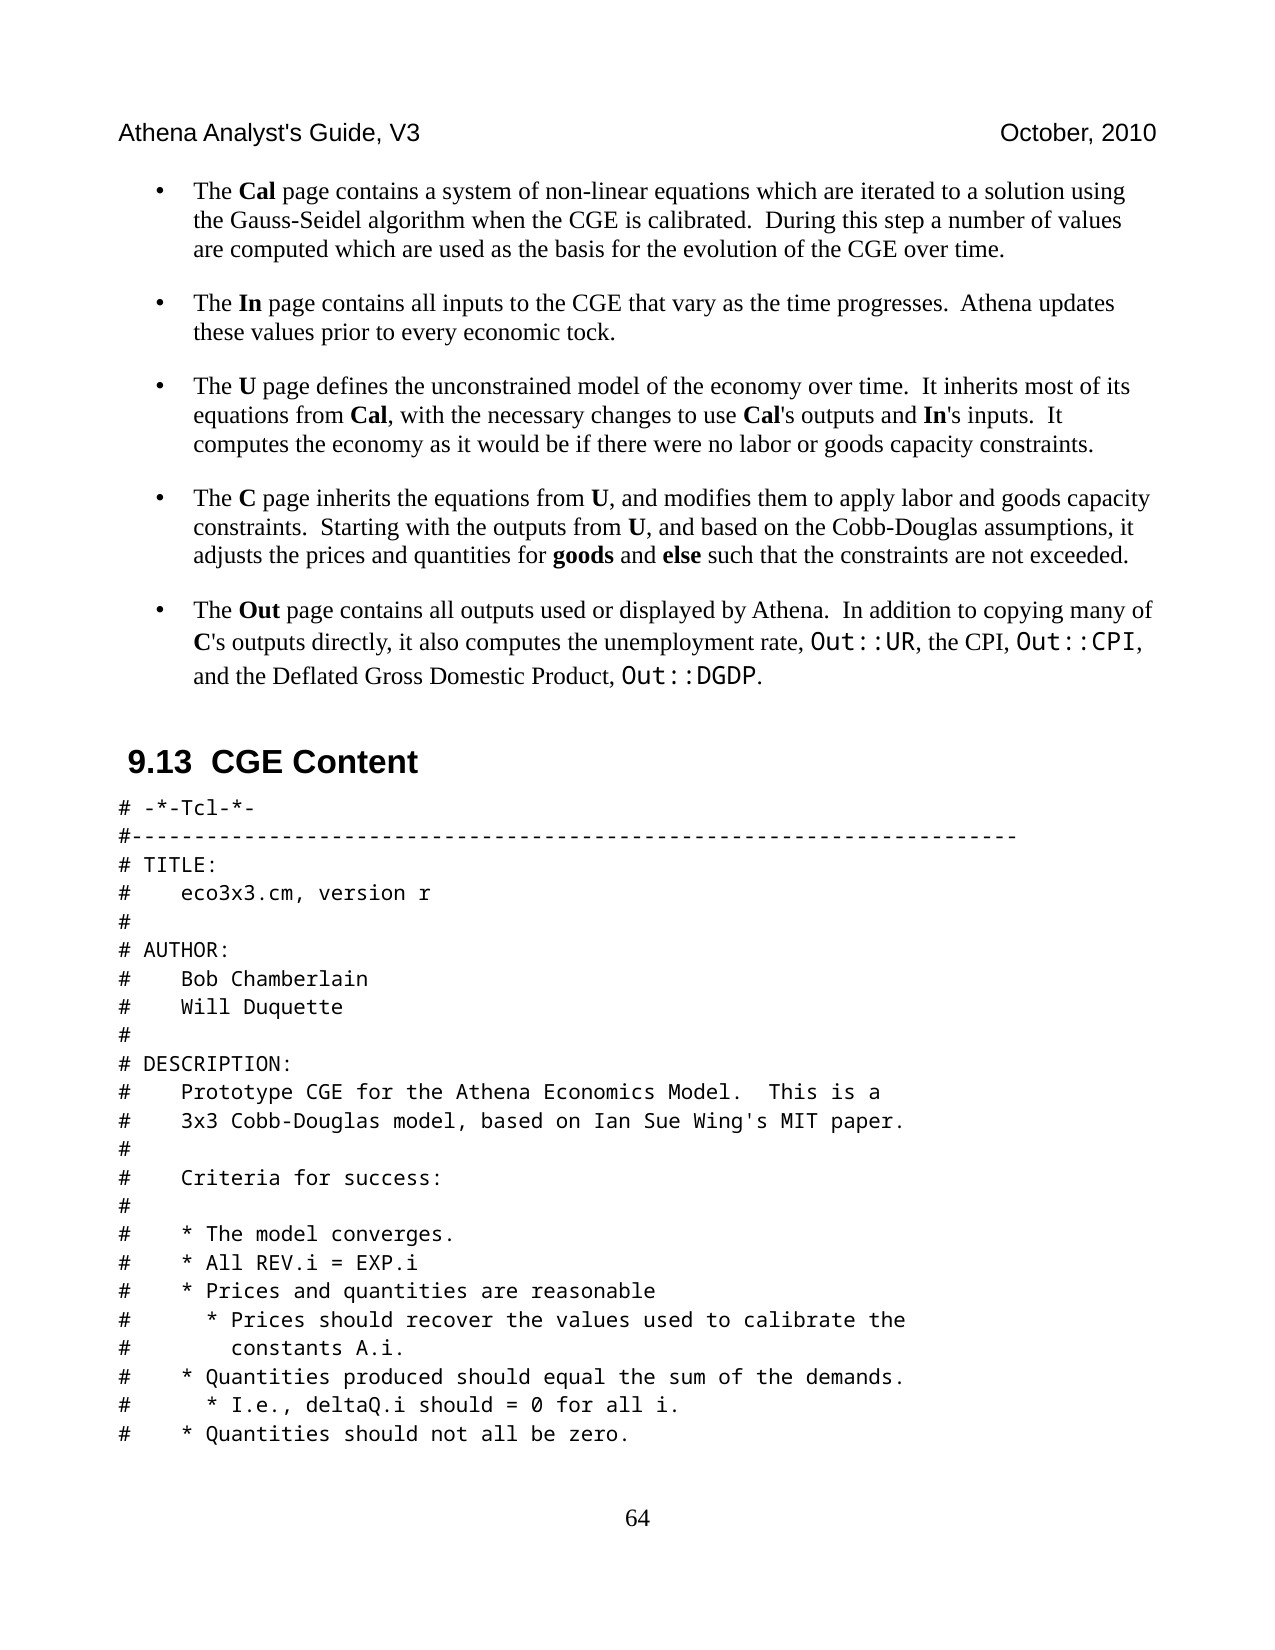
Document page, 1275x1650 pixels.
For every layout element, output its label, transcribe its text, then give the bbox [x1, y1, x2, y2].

list The Cal page contains a system of non-linear equations which are iterated to a solution using the Gauss-Seidel algorithm when the CGE is calibrated. During this step a number of values are computed which are used as the basis for the evolution of the CGE over time. [156, 176, 1157, 263]
text # constants A.i. [118, 1333, 1157, 1362]
text # [118, 907, 1157, 935]
text # [118, 1191, 1157, 1219]
text # Will Duquette [118, 992, 1157, 1021]
text # * Quantities should not all be zero. [118, 1419, 1157, 1447]
text # * The model converges. [118, 1219, 1157, 1248]
text # * Prices should recover the values used to calibrate the [118, 1305, 1157, 1333]
text # Criteria for success: [118, 1163, 1157, 1191]
text # * Quantities produced should equal the sum of the demands. [118, 1362, 1157, 1390]
list The C page inherits the equations from U, and modifies them to apply labor and goods capacity constraints. Starting with the outputs from U, and based on the Cobb-Douglas assumptions, it adjusts the prices and quantities for goods and else such that the constraints are not exceeded. [156, 483, 1157, 569]
text # [118, 1021, 1157, 1049]
text # AUTHOR: [118, 935, 1157, 964]
list The Out page contains all outputs used or displayed by Athena. In addition to copying many of C's outputs directly, it also computes the unemployment rate, Out::UR, the CPI, Out::CPI, and the Deflated Gross Domestic Product, Out::DGDP. [156, 595, 1157, 692]
list The In page contains all inputs to the CGE that vary as the time progresses. Athena updates these values prior to every economic tock. [156, 288, 1157, 346]
text # DESCRIPTION: [118, 1049, 1157, 1077]
text # * All REV.i = EXP.i [118, 1248, 1157, 1276]
text # * I.e., deltaQ.i should = 0 for all i. [118, 1390, 1157, 1419]
text # 3x3 Cobb-Douglas model, based on Ian Sue Wing's MIT paper. [118, 1106, 1157, 1134]
text # -*-Tcl-*- [118, 793, 1157, 821]
text # TITLE: [118, 850, 1157, 878]
text # * Prices and quantities are reasonable [118, 1276, 1157, 1305]
text # Bob Chamberlain [118, 964, 1157, 992]
text # eco3x3.cm, version r [118, 878, 1157, 907]
subtitle CGE Content [118, 742, 1157, 781]
text # Prototype CGE for the Athena Economics Model. This is a [118, 1077, 1157, 1106]
text #----------------------------------------------------------------------- [118, 821, 1157, 850]
text # [118, 1134, 1157, 1163]
list The U page defines the unconstrained model of the economy over time. It inherits most of its equations from Cal, with the necessary changes to use Cal's outputs and In's inputs. It computes the economy as it would be if there were no labor or goods capacity constraints. [156, 371, 1157, 457]
